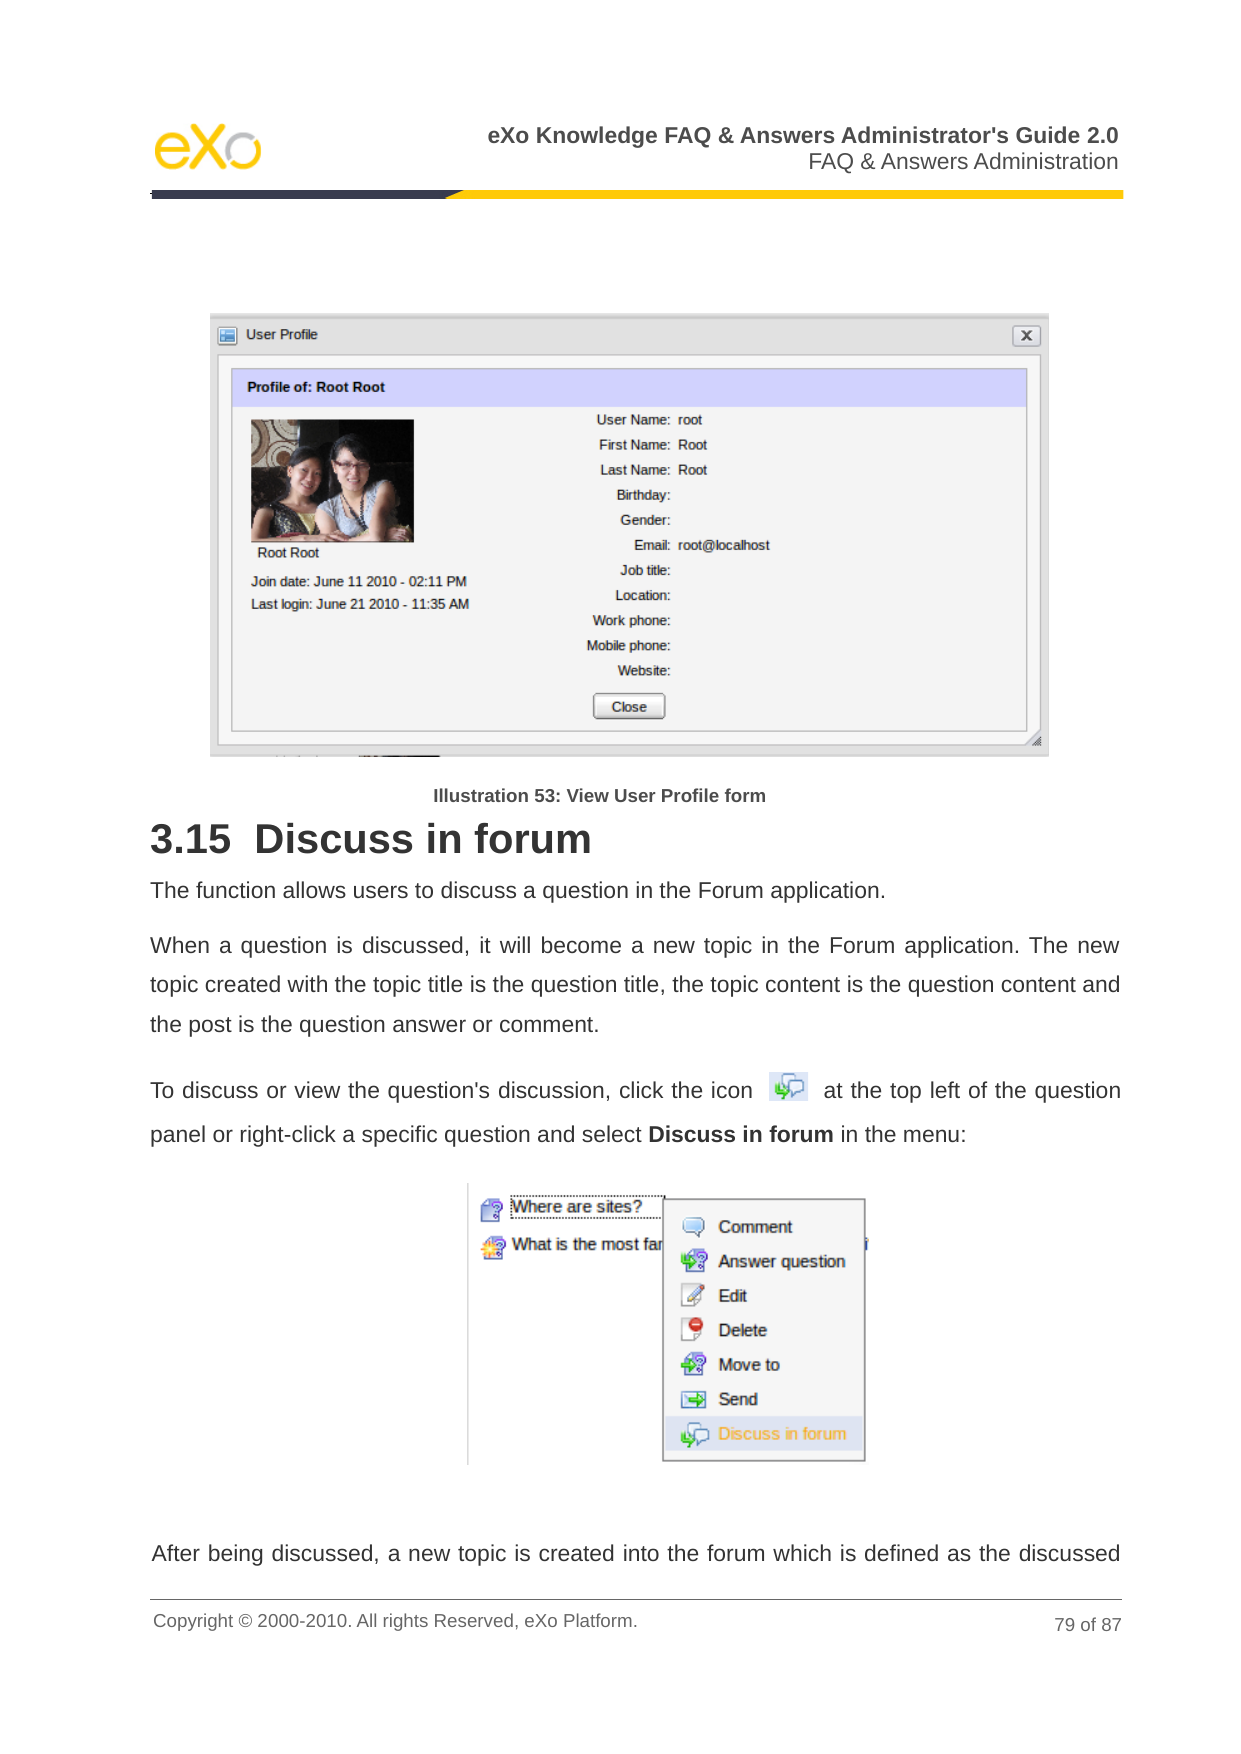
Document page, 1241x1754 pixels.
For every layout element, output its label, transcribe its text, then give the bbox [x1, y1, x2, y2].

text The function allows users to discuss a question in the Forum application. [150, 877, 1122, 903]
picture [467, 1183, 869, 1465]
picture [210, 313, 1049, 757]
picture [769, 1072, 809, 1101]
text Illustration 53: View User Profile form [180, 757, 1019, 807]
picture [151, 190, 1124, 199]
text When a question is discussed, it will become a new topic in the Forum application. The new topic created with the topic title is the question title, the topic content is the question content and the post is the question answer or comment. [150, 932, 1122, 1037]
subtitle Discuss in forum [150, 223, 1122, 862]
list After being discussed, a new topic is created into the forum which is defined as the discussed [114, 1540, 1122, 1566]
text To discuss or view the question's discussion, click the icon at the top left of the question panel or right-click a specific question and select Discuss in forum in the menu: [150, 1065, 1122, 1148]
picture [155, 123, 262, 170]
